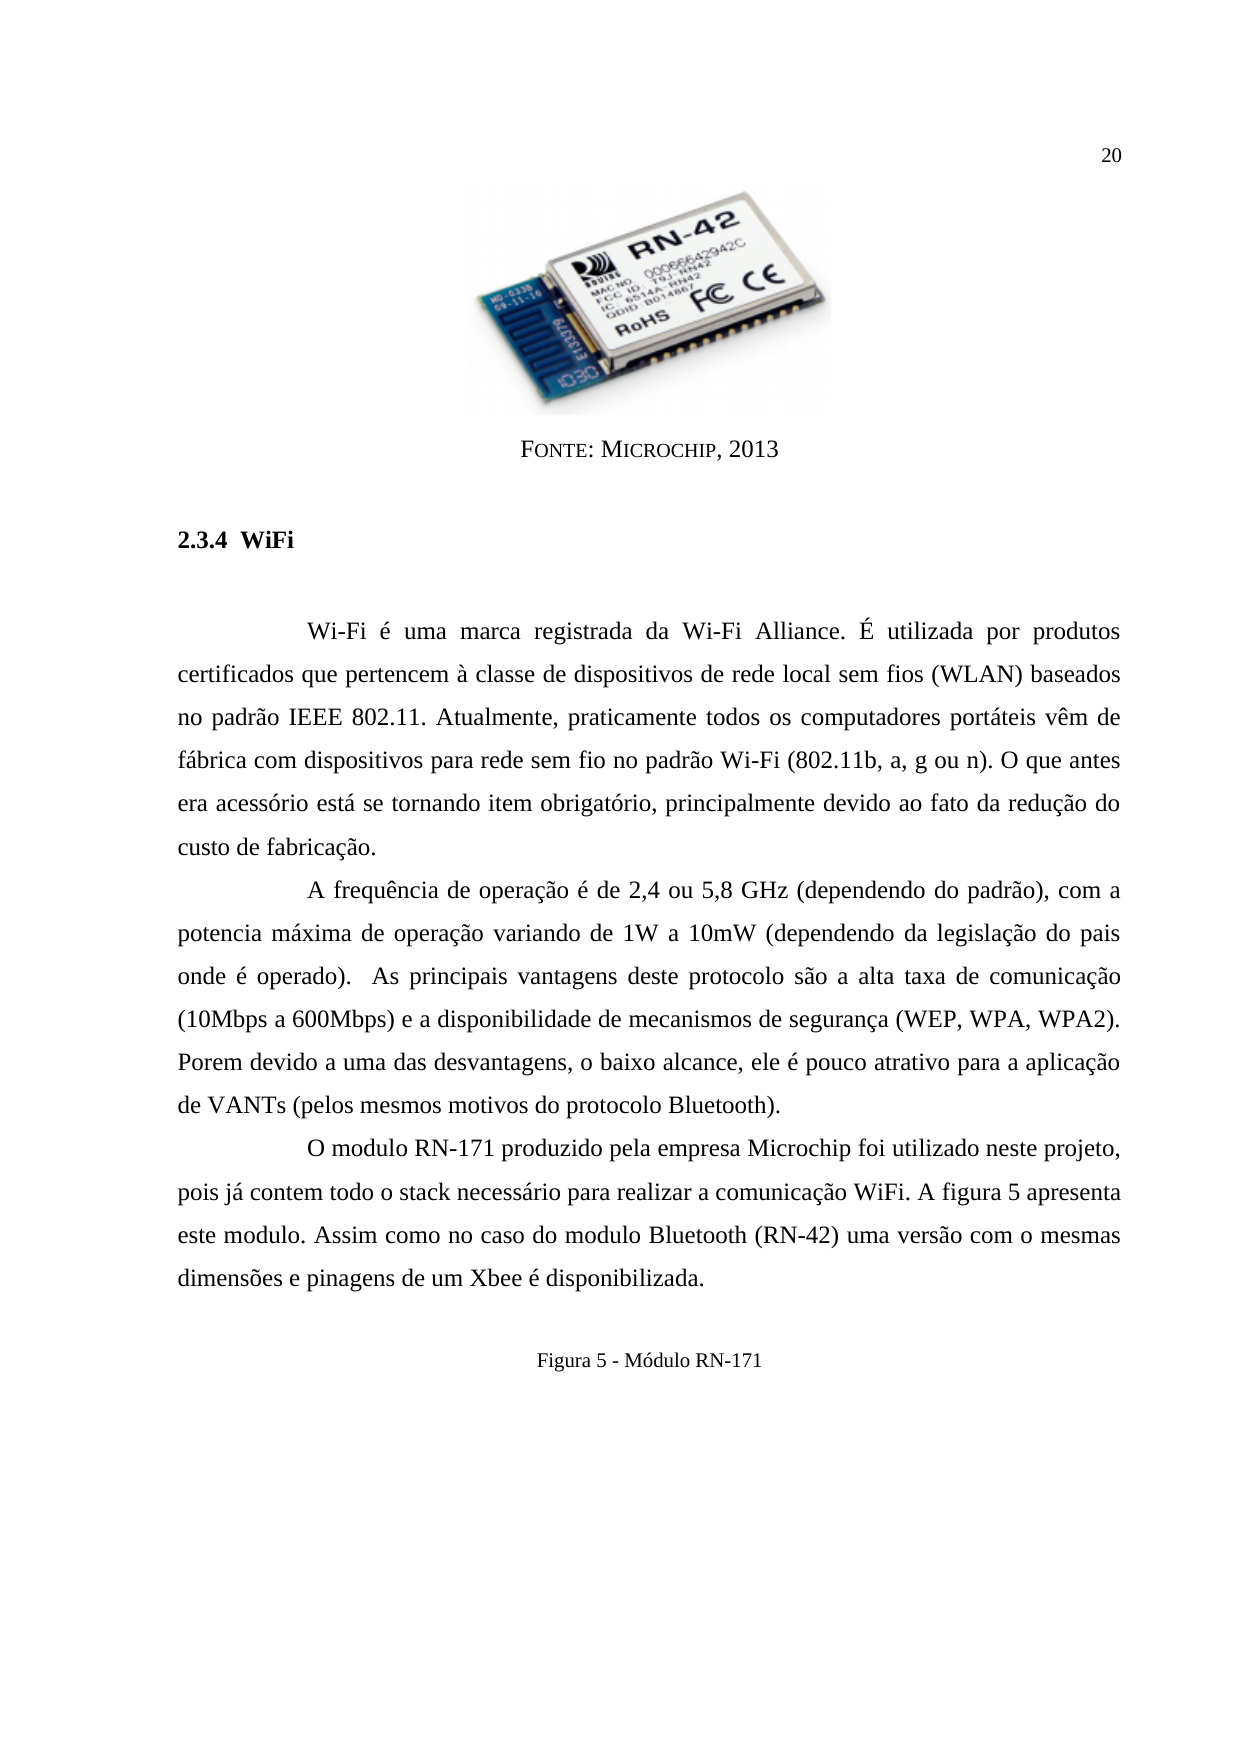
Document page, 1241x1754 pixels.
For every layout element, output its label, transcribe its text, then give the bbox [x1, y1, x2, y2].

text Fonte: Microchip, 2013 [177, 420, 1122, 462]
text Wi-Fi é uma marca registrada da Wi-Fi Alliance. É utilizada por produtos certificados que pertencem à classe de dispositivos de rede local sem fios (WLAN) baseados no padrão IEEE 802.11. Atualmente, praticamente todos os computadores portáteis vêm de fábrica com dispositivos para rede sem fio no padrão Wi-Fi (802.11b, a, g ou n). O que antes era acessório está se tornando item obrigatório, principalmente devido ao fato da redução do custo de fabricação. [177, 616, 1122, 860]
text A frequência de operação é de 2,4 ou 5,8 GHz (dependendo do padrão), com a potencia máxima de operação variando de 1W a 10mW (dependendo da legislação do pais onde é operado). As principais vantagens deste protocolo são a alta taxa de comunicação (10Mbps a 600Mbps) e a disponibilidade de mecanismos de segurança (WEP, WPA, WPA2). Porem devido a uma das desvantagens, o baixo alcance, ele é pouco atrativo para a aplicação de VANTs (pelos mesmos motivos do protocolo Bluetooth). [177, 875, 1122, 1119]
subtitle WiFi [177, 525, 1122, 554]
list Módulo RN-171 [177, 1348, 1122, 1372]
text O modulo RN-171 produzido pela empresa Microchip foi utilizado neste projeto, pois já contem todo o stack necessário para realizar a comunicação WiFi. A figura 5 apresenta este modulo. Assim como no caso do modulo Bluetooth (RN-42) uma versão com o mesmas dimensões e pinagens de um Xbee é disponibilizada. [177, 1133, 1122, 1292]
picture [467, 177, 832, 420]
